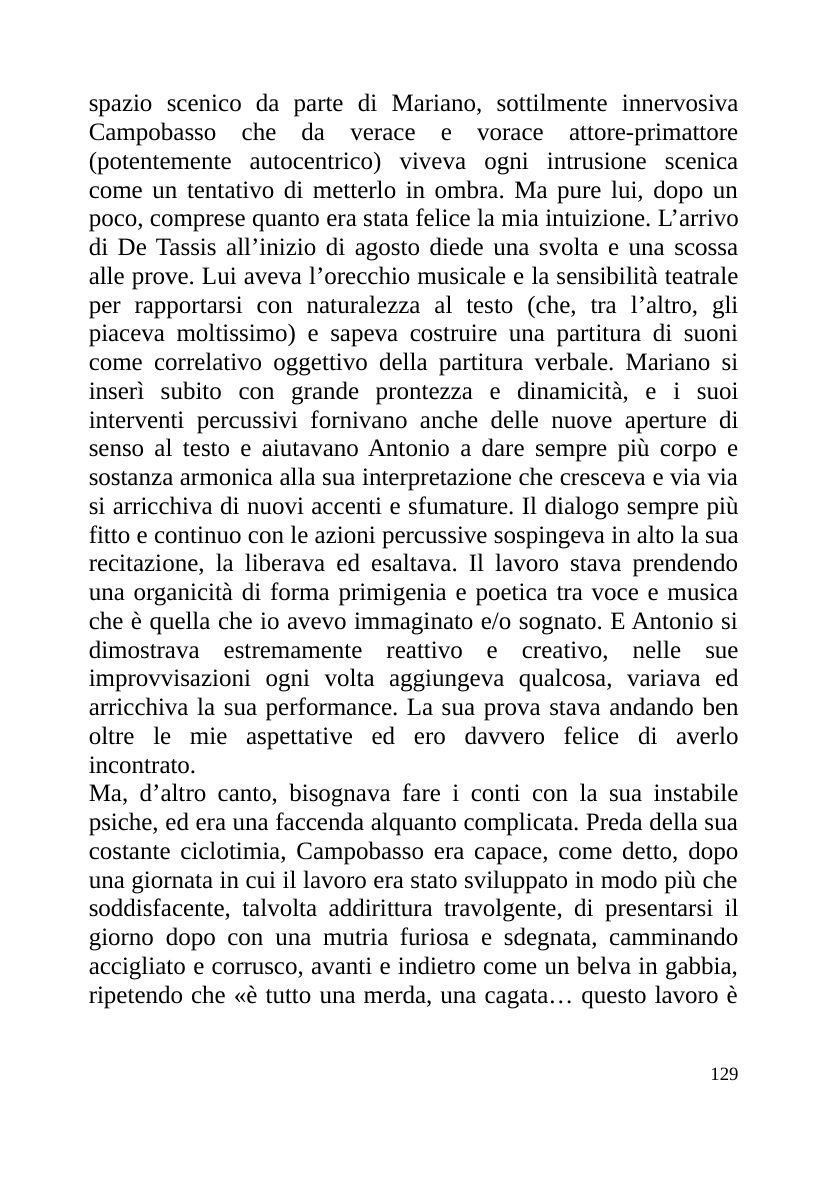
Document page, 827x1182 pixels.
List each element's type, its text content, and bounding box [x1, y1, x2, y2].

text Ma, d’altro canto, bisognava fare i conti con la sua instabile psiche, ed era una faccenda alquanto complicata. Preda della sua costante ciclotimia, Campobasso era capace, come detto, dopo una giornata in cui il lavoro era stato sviluppato in modo più che soddisfacente, talvolta addirittura travolgente, di presentarsi il giorno dopo con una mutria furiosa e sdegnata, camminando accigliato e corrusco, avanti e indietro come un belva in gabbia, ripetendo che «è tutto una merda, una cagata… questo lavoro è [88, 778, 739, 1008]
text spazio scenico da parte di Mariano, sottilmente innervosiva Campobasso che da verace e vorace attore-primattore (potentemente autocentrico) viveva ogni intrusione scenica come un tentativo di metterlo in ombra. Ma pure lui, dopo un poco, comprese quanto era stata felice la mia intuizione. L’arrivo di De Tassis all’inizio di agosto diede una svolta e una scossa alle prove. Lui aveva l’orecchio musicale e la sensibilità teatrale per rapportarsi con naturalezza al testo (che, tra l’altro, gli piaceva moltissimo) e sapeva costruire una partitura di suoni come correlativo oggettivo della partitura verbale. Mariano si inserì subito con grande prontezza e dinamicità, e i suoi interventi percussivi fornivano anche delle nuove aperture di senso al testo e aiutavano Antonio a dare sempre più corpo e sostanza armonica alla sua interpretazione che cresceva e via via si arricchiva di nuovi accenti e sfumature. Il dialogo sempre più fitto e continuo con le azioni percussive sospingeva in alto la sua recitazione, la liberava ed esaltava. Il lavoro stava prendendo una organicità di forma primigenia e poetica tra voce e musica che è quella che io avevo immaginato e/o sognato. E Antonio si dimostrava estremamente reattivo e creativo, nelle sue improvvisazioni ogni volta aggiungeva qualcosa, variava ed arricchiva la sua performance. La sua prova stava andando ben oltre le mie aspettative ed ero davvero felice di averlo incontrato. [88, 88, 739, 778]
